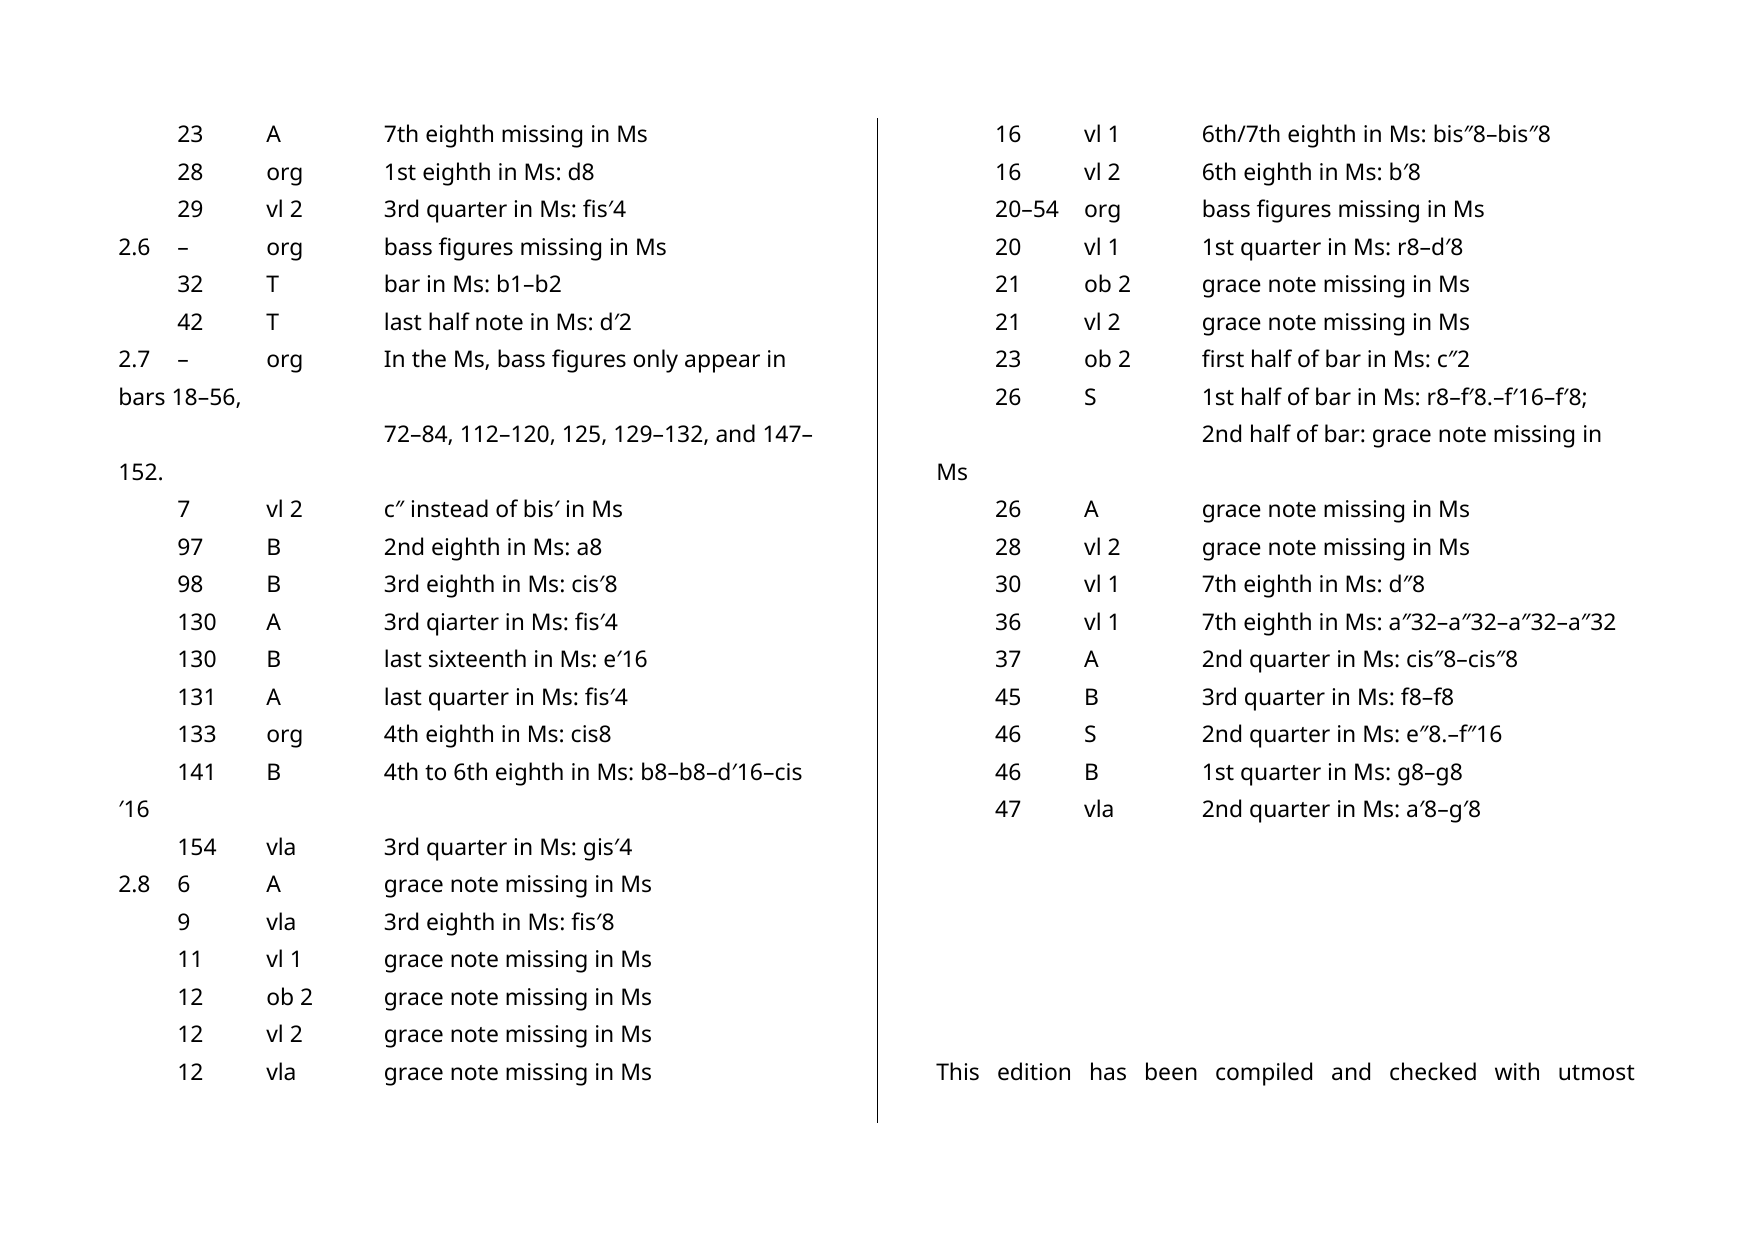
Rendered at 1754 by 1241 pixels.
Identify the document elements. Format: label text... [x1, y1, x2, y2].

text 16 vl 1 6th/7th eighth in Ms: bis″8–bis″8 16 vl 2 6th eighth in Ms: b′8 20–54 org bass figures missing in Ms 20 vl 1 1st quarter in Ms: r8–d′8 21 ob 2 grace note missing in Ms 21 vl 2 grace note missing in Ms 23 ob 2 first half of bar in Ms: c″2 26 S 1st half of bar in Ms: r8–f′8.–f′16–f′8; 2nd half of bar: grace note missing in Ms 26 A grace note missing in Ms 28 vl 2 grace note missing in Ms 30 vl 1 7th eighth in Ms: d″8 36 vl 1 7th eighth in Ms: a″32–a″32–a″32–a″32 37 A 2nd quarter in Ms: cis″8–cis″8 45 B 3rd quarter in Ms: f8–f8 46 S 2nd quarter in Ms: e″8.–f″16 46 B 1st quarter in Ms: g8–g8 47 vla 2nd quarter in Ms: a′8–g′8 [936, 118, 1636, 1049]
text 23 A 7th eighth missing in Ms 28 org 1st eighth in Ms: d8 29 vl 2 3rd quarter in Ms: fis′4 2.6 – org bass figures missing in Ms 32 T bar in Ms: b1–b2 42 T last half note in Ms: d′2 2.7 – org In the Ms, bass figures only appear in bars 18–56, 72–84, 112–120, 125, 129–132, and 147–152. 7 vl 2 c″ instead of bis′ in Ms 97 B 2nd eighth in Ms: a8 98 B 3rd eighth in Ms: cis′8 130 A 3rd qiarter in Ms: fis′4 130 B last sixteenth in Ms: e′16 131 A last quarter in Ms: fis′4 133 org 4th eighth in Ms: cis8 141 B 4th to 6th eighth in Ms: b8–b8–d′16–cis′16 154 vla 3rd quarter in Ms: gis′4 2.8 6 A grace note missing in Ms 9 vla 3rd eighth in Ms: fis′8 11 vl 1 grace note missing in Ms 12 ob 2 grace note missing in Ms 12 vl 2 grace note missing in Ms 12 vla grace note missing in Ms [118, 118, 818, 1087]
text This edition has been compiled and checked with utmost [936, 1056, 1636, 1087]
